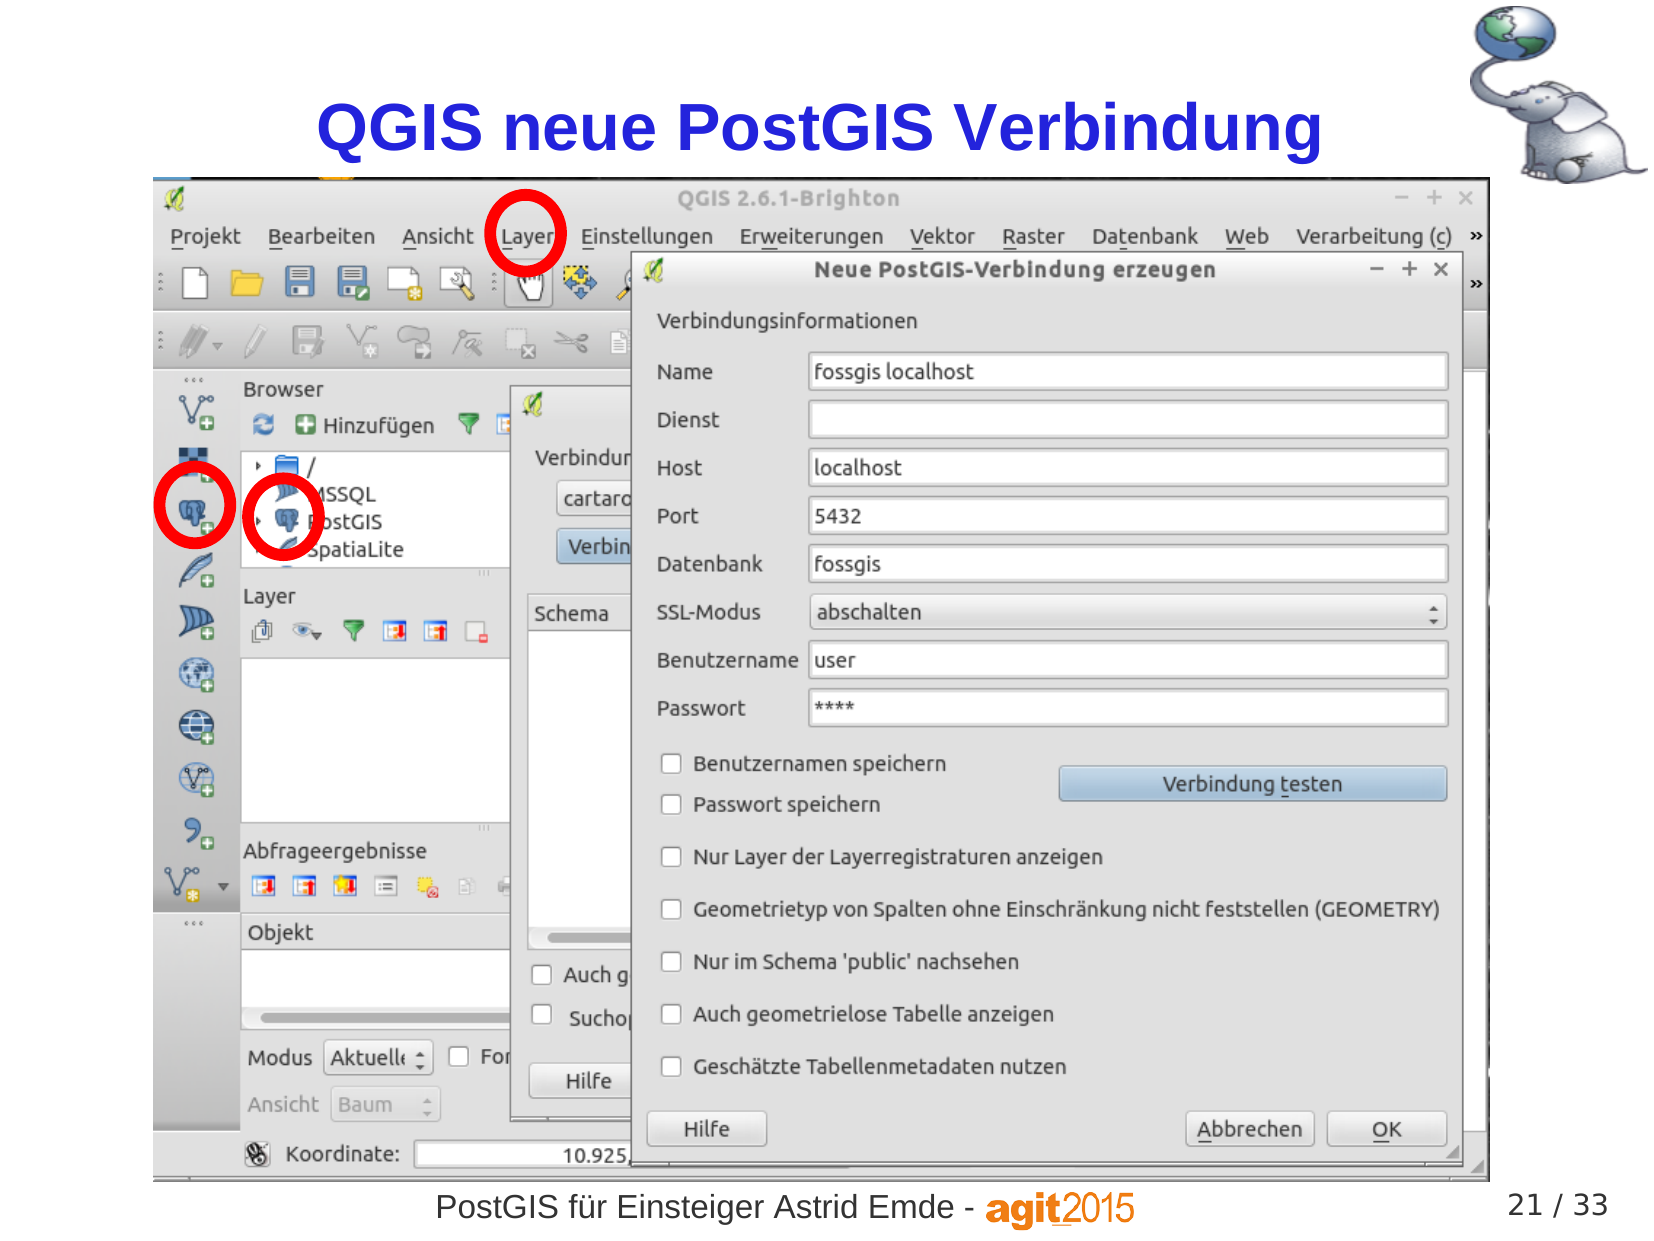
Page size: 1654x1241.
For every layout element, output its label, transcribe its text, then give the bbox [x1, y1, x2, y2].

picture [166, 473, 224, 537]
title QGIS neue PostGIS Verbindung [76, 53, 1565, 201]
picture [986, 1192, 1134, 1231]
picture [153, 177, 1490, 1182]
picture [1470, 6, 1648, 184]
